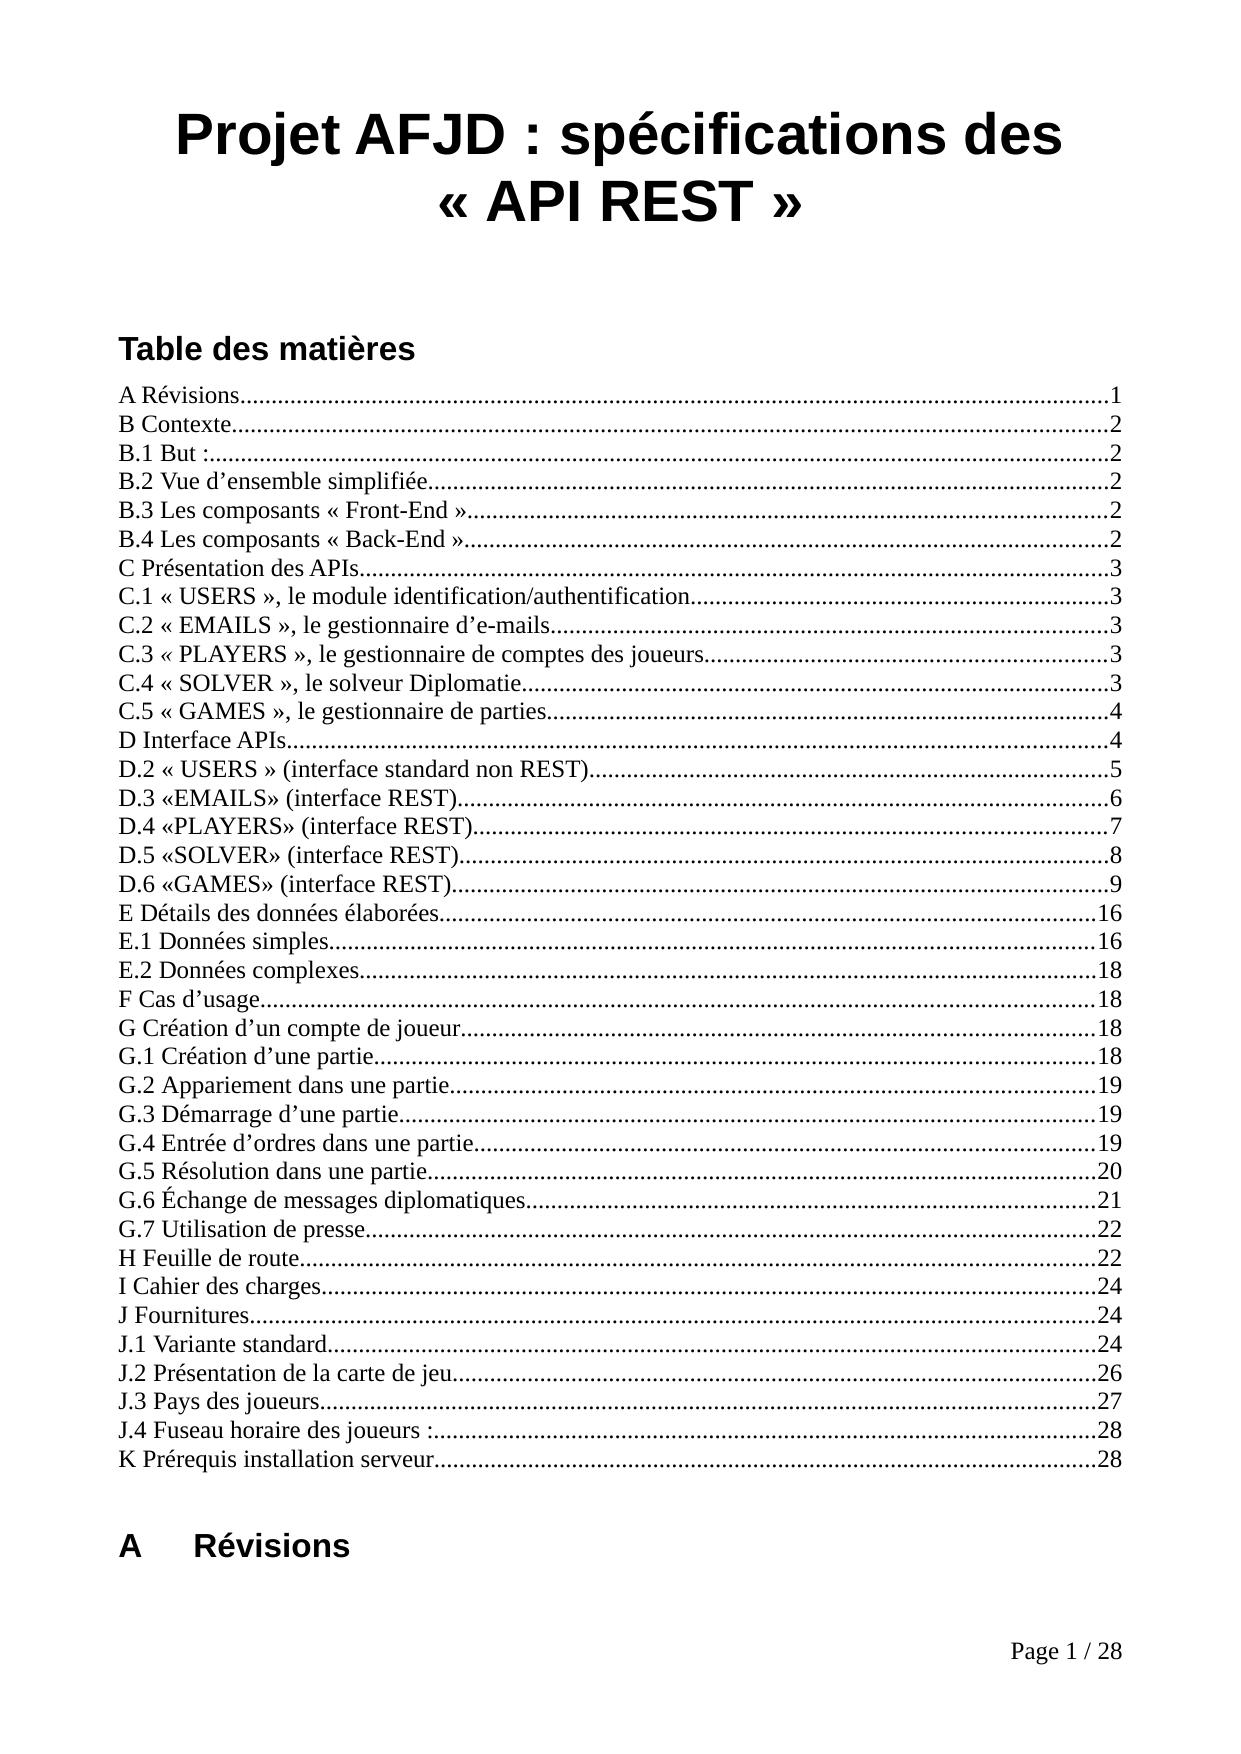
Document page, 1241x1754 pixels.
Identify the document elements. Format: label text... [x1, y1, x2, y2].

subtitle Table des matières [118, 329, 1122, 368]
text B.3 Les composants « Front-End » 2 [118, 495, 1122, 524]
text G.7 Utilisation de presse 22 [118, 1214, 1122, 1243]
text B.2 Vue d’ensemble simplifiée 2 [118, 466, 1122, 495]
text C.1 « USERS », le module identification/authentification 3 [118, 581, 1122, 610]
text C.3 « PLAYERS », le gestionnaire de comptes des joueurs 3 [118, 639, 1122, 668]
text D.3 «EMAILS» (interface REST) 6 [118, 783, 1122, 811]
text D.5 «SOLVER» (interface REST) 8 [118, 840, 1122, 869]
text E.1 Données simples 16 [118, 926, 1122, 955]
text H Feuille de route 22 [118, 1243, 1122, 1271]
text G.2 Appariement dans une partie 19 [118, 1070, 1122, 1099]
text G.5 Résolution dans une partie 20 [118, 1156, 1122, 1185]
text F Cas d’usage 18 [118, 984, 1122, 1013]
text C.2 « EMAILS », le gestionnaire d’e-mails 3 [118, 610, 1122, 639]
text E Détails des données élaborées 16 [118, 898, 1122, 926]
text K Prérequis installation serveur 28 [118, 1444, 1122, 1473]
text C Présentation des APIs 3 [118, 553, 1122, 581]
text C.4 « SOLVER », le solveur Diplomatie 3 [118, 668, 1122, 696]
text I Cahier des charges 24 [118, 1271, 1122, 1300]
text J Fournitures 24 [118, 1300, 1122, 1329]
text D Interface APIs 4 [118, 725, 1122, 754]
text B Contexte 2 [118, 409, 1122, 438]
text J.3 Pays des joueurs 27 [118, 1386, 1122, 1415]
text J.2 Présentation de la carte de jeu 26 [118, 1358, 1122, 1386]
text D.2 « USERS » (interface standard non REST) 5 [118, 754, 1122, 783]
text G Création d’un compte de joueur 18 [118, 1013, 1122, 1041]
text D.4 «PLAYERS» (interface REST) 7 [118, 811, 1122, 840]
text B.4 Les composants « Back-End » 2 [118, 524, 1122, 553]
text C.5 « GAMES », le gestionnaire de parties 4 [118, 696, 1122, 725]
text D.6 «GAMES» (interface REST) 9 [118, 869, 1122, 898]
text A Révisions 1 [118, 380, 1122, 409]
text G.6 Échange de messages diplomatiques 21 [118, 1185, 1122, 1214]
text B.1 But : 2 [118, 438, 1122, 466]
text G.3 Démarrage d’une partie 19 [118, 1099, 1122, 1128]
text J.1 Variante standard 24 [118, 1329, 1122, 1358]
text J.4 Fuseau horaire des joueurs : 28 [118, 1415, 1122, 1444]
text Projet AFJD : spécifications des « API REST » [118, 100, 1122, 234]
text G.1 Création d’une partie 18 [118, 1041, 1122, 1070]
subtitle Révisions [118, 1526, 1122, 1565]
text G.4 Entrée d’ordres dans une partie 19 [118, 1128, 1122, 1156]
text E.2 Données complexes 18 [118, 955, 1122, 984]
